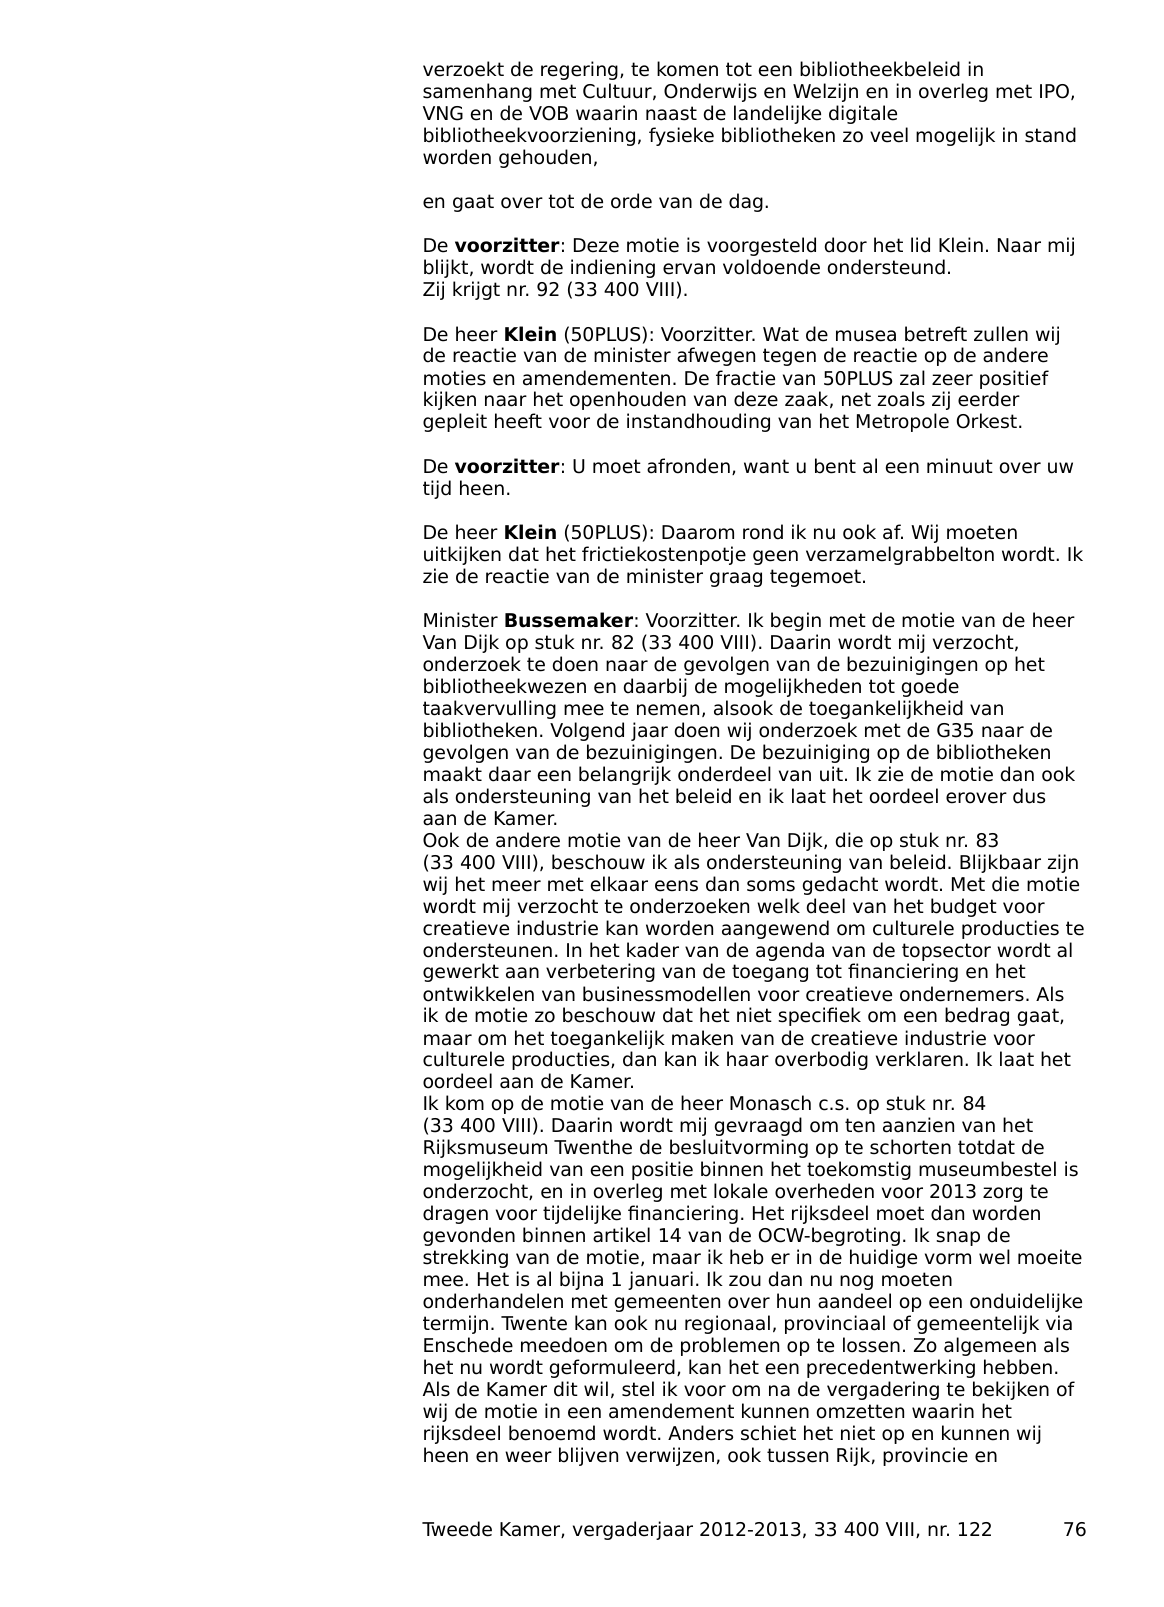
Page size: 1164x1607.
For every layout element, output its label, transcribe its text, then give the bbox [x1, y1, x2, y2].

text en gaat over tot de orde van de dag. [422, 191, 1087, 213]
text Als de Kamer dit wil, stel ik voor om na de vergadering te bekijken of wij de motie in een amendement kunnen omzetten waarin het rijksdeel benoemd wordt. Anders schiet het niet op en kunnen wij heen en weer blijven verwijzen, ook tussen Rijk, provincie en [422, 1379, 1087, 1467]
text De voorzitter: Deze motie is voorgesteld door het lid Klein. Naar mij blijkt, wordt de indiening ervan voldoende ondersteund. [422, 235, 1087, 279]
text Ook de andere motie van de heer Van Dijk, die op stuk nr. 83 (33 400 VIII), beschouw ik als ondersteuning van beleid. Blijkbaar zijn wij het meer met elkaar eens dan soms gedacht wordt. Met die motie wordt mij verzocht te onderzoeken welk deel van het budget voor creatieve industrie kan worden aangewend om culturele producties te ondersteunen. In het kader van de agenda van de topsector wordt al gewerkt aan verbetering van de toegang tot financiering en het ontwikkelen van businessmodellen voor creatieve ondernemers. Als ik de motie zo beschouw dat het niet specifiek om een bedrag gaat, maar om het toegankelijk maken van de creatieve industrie voor culturele producties, dan kan ik haar overbodig verklaren. Ik laat het oordeel aan de Kamer. [422, 829, 1087, 1093]
text De heer Klein (50PLUS): Daarom rond ik nu ook af. Wij moeten uitkijken dat het frictiekostenpotje geen verzamelgrabbelton wordt. Ik zie de reactie van de minister graag tegemoet. [422, 522, 1087, 588]
text Zij krijgt nr. 92 (33 400 VIII). [422, 279, 1087, 301]
text Ik kom op de motie van de heer Monasch c.s. op stuk nr. 84 (33 400 VIII). Daarin wordt mij gevraagd om ten aanzien van het Rijksmuseum Twenthe de besluitvorming op te schorten totdat de mogelijkheid van een positie binnen het toekomstig museumbestel is onderzocht, en in overleg met lokale overheden voor 2013 zorg te dragen voor tijdelijke financiering. Het rijksdeel moet dan worden gevonden binnen artikel 14 van de OCW-begroting. Ik snap de strekking van de motie, maar ik heb er in de huidige vorm wel moeite mee. Het is al bijna 1 januari. Ik zou dan nu nog moeten onderhandelen met gemeenten over hun aandeel op een onduidelijke termijn. Twente kan ook nu regionaal, provinciaal of gemeentelijk via Enschede meedoen om de problemen op te lossen. Zo algemeen als het nu wordt geformuleerd, kan het een precedentwerking hebben. [422, 1093, 1087, 1379]
text verzoekt de regering, te komen tot een bibliotheekbeleid in samenhang met Cultuur, Onderwijs en Welzijn en in overleg met IPO, VNG en de VOB waarin naast de landelijke digitale bibliotheekvoorziening, fysieke bibliotheken zo veel mogelijk in stand worden gehouden, [422, 59, 1087, 169]
text Minister Bussemaker: Voorzitter. Ik begin met de motie van de heer Van Dijk op stuk nr. 82 (33 400 VIII). Daarin wordt mij verzocht, onderzoek te doen naar de gevolgen van de bezuinigingen op het bibliotheekwezen en daarbij de mogelijkheden tot goede taakvervulling mee te nemen, alsook de toegankelijkheid van bibliotheken. Volgend jaar doen wij onderzoek met de G35 naar de gevolgen van de bezuinigingen. De bezuiniging op de bibliotheken maakt daar een belangrijk onderdeel van uit. Ik zie de motie dan ook als ondersteuning van het beleid en ik laat het oordeel erover dus aan de Kamer. [422, 610, 1087, 829]
text De voorzitter: U moet afronden, want u bent al een minuut over uw tijd heen. [422, 456, 1087, 499]
text De heer Klein (50PLUS): Voorzitter. Wat de musea betreft zullen wij de reactie van de minister afwegen tegen de reactie op de andere moties en amendementen. De fractie van 50PLUS zal zeer positief kijken naar het openhouden van deze zaak, net zoals zij eerder gepleit heeft voor de instandhouding van het Metropole Orkest. [422, 323, 1087, 433]
